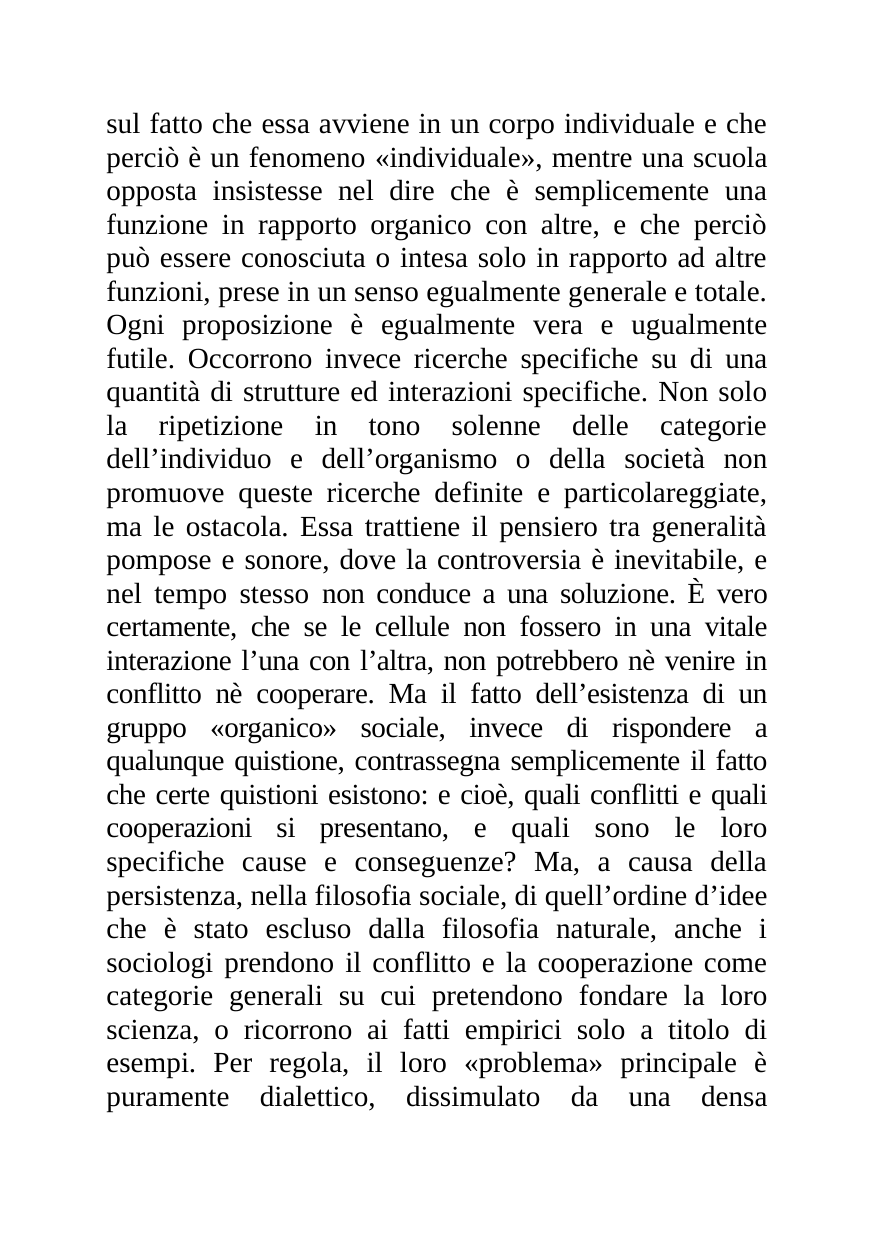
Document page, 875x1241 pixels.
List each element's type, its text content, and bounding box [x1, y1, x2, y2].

text sul fatto che essa avviene in un corpo individuale e che perciò è un fenomeno «individuale», mentre una scuola opposta insistesse nel dire che è semplicemente una funzione in rapporto organico con altre, e che perciò può essere conosciuta o intesa solo in rapporto ad altre funzioni, prese in un senso egualmente generale e totale. Ogni proposizione è egualmente vera e ugualmente futile. Occorrono invece ricerche specifiche su di una quantità di strutture ed interazioni specifiche. Non solo la ripetizione in tono solenne delle categorie dell’individuo e dell’organismo o della società non promuove queste ricerche definite e particolareggiate, ma le ostacola. Essa trattiene il pensiero tra generalità pompose e sonore, dove la controversia è inevitabile, e nel tempo stesso non conduce a una soluzione. È vero certamente, che se le cellule non fossero in una vitale interazione l’una con l’altra, non potrebbero nè venire in conflitto nè cooperare. Ma il fatto dell’esistenza di un gruppo «organico» sociale, invece di rispondere a qualunque quistione, contrassegna semplicemente il fatto che certe quistioni esistono: e cioè, quali conflitti e quali cooperazioni si presentano, e quali sono le loro specifiche cause e conseguenze? Ma, a causa della persistenza, nella filosofia sociale, di quell’ordine d’idee che è stato escluso dalla filosofia naturale, anche i sociologi prendono il conflitto e la cooperazione come categorie generali su cui pretendono fondare la loro scienza, o ricorrono ai fatti empirici solo a titolo di esempi. Per regola, il loro «problema» principale è puramente dialettico, dissimulato da una densa [106, 106, 768, 1112]
